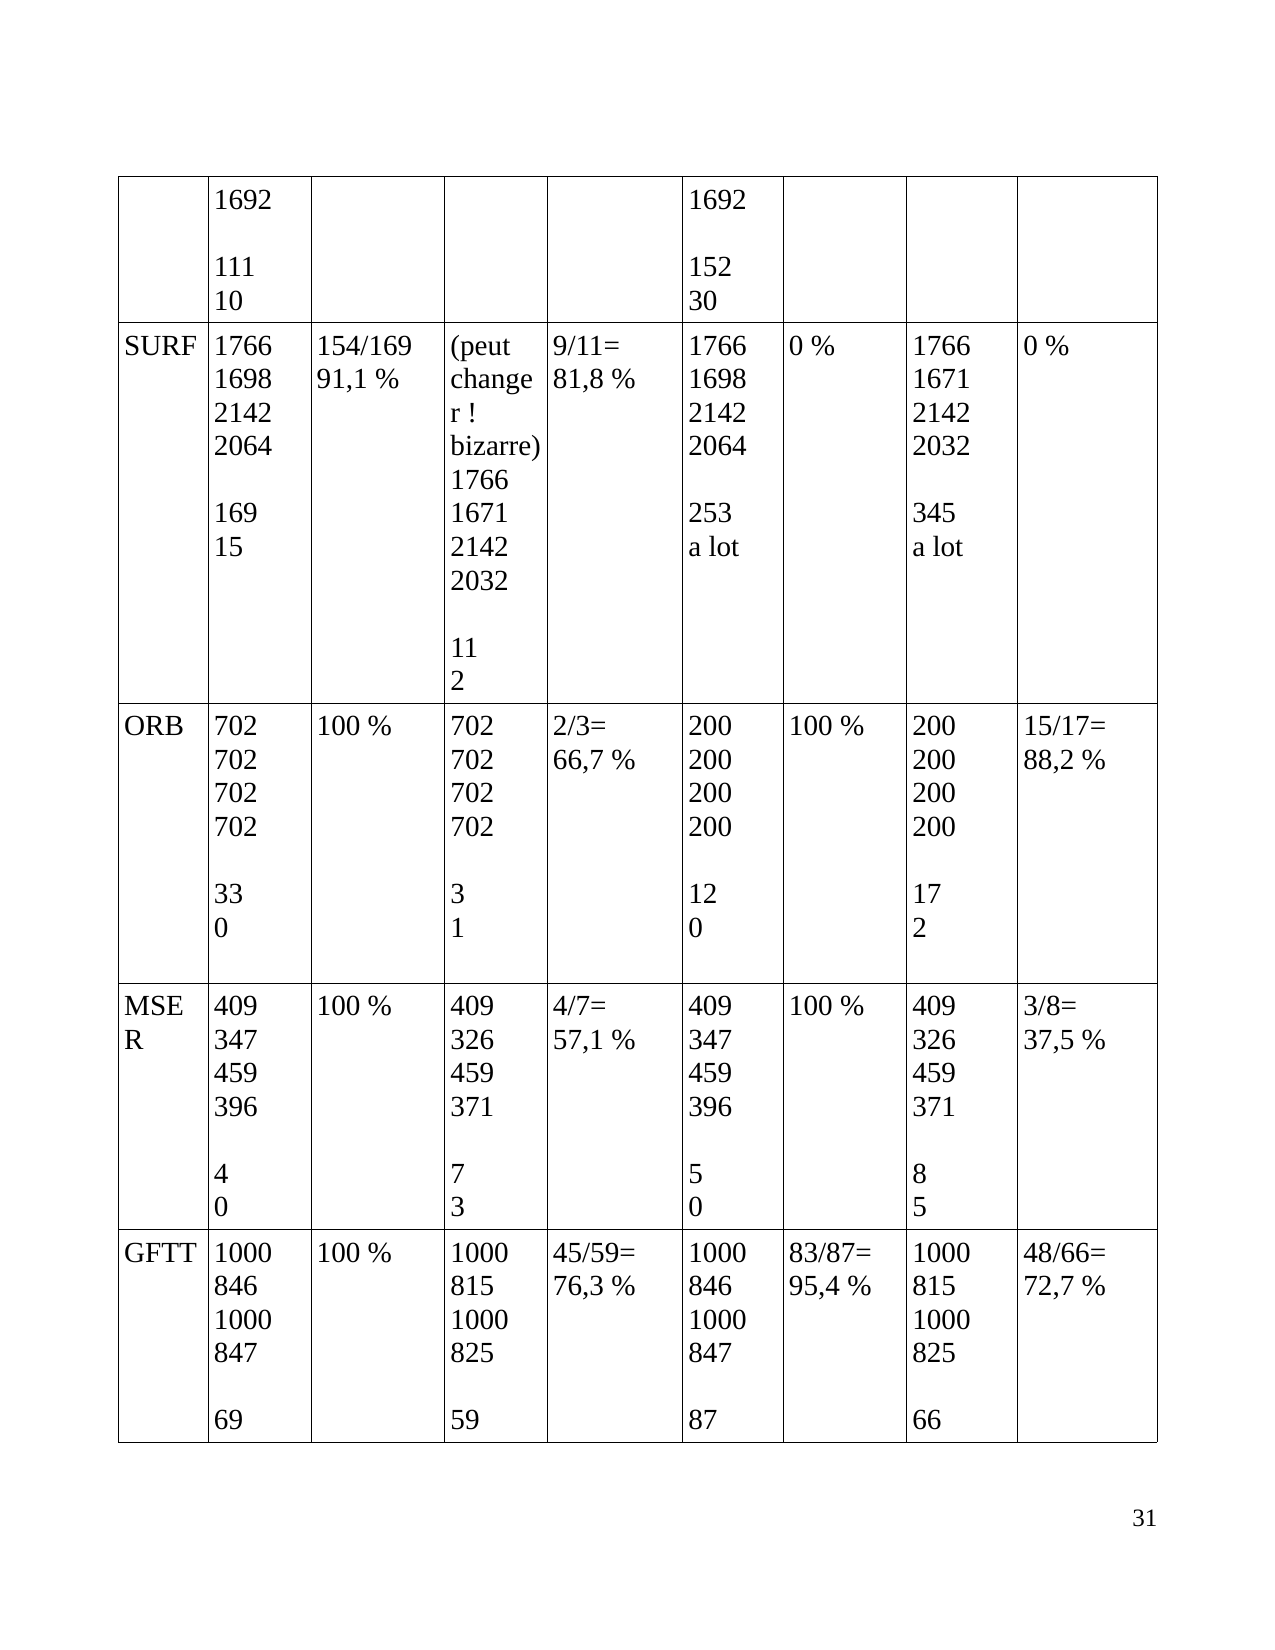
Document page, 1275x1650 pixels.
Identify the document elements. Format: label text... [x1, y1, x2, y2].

table_cell 45/59= 76,3 % [548, 1230, 682, 1442]
table_cell 3/8= 37,5 % [1018, 984, 1157, 1229]
table_cell 1766 1698 2142 2064 169 15 [209, 323, 311, 703]
table_cell 200 200 200 200 12 0 [683, 704, 783, 982]
table_cell 409 347 459 396 4 0 [209, 984, 311, 1229]
table_cell 1766 1671 2142 2032 345 a lot [907, 323, 1017, 703]
table_cell [1018, 177, 1157, 322]
table_cell 100 % [312, 1230, 444, 1442]
table_cell 702 702 702 702 33 0 [209, 704, 311, 982]
table_cell 1000 815 1000 825 59 [445, 1230, 547, 1442]
table_cell 4/7= 57,1 % [548, 984, 682, 1229]
table_cell 100 % [784, 704, 906, 982]
table_cell 83/87= 95,4 % [784, 1230, 906, 1442]
table_cell 48/66= 72,7 % [1018, 1230, 1157, 1442]
table_cell 409 326 459 371 7 3 [445, 984, 547, 1229]
table_cell 100 % [312, 704, 444, 982]
table_cell 100 % [784, 984, 906, 1229]
table_cell 100 % [312, 984, 444, 1229]
table_cell 702 702 702 702 3 1 [445, 704, 547, 982]
table_cell 9/11= 81,8 % [548, 323, 682, 703]
table_cell (peut changer ! bizarre) 1766 1671 2142 2032 11 2 [445, 323, 547, 703]
table_cell 1000 846 1000 847 69 [209, 1230, 311, 1442]
table_cell SURF [119, 323, 208, 703]
table_cell 1000 846 1000 847 87 [683, 1230, 783, 1442]
table_cell [312, 177, 444, 322]
table_cell GFTT [119, 1230, 208, 1442]
table_cell 1692 152 30 [683, 177, 783, 322]
table_cell [119, 177, 208, 322]
table_cell 154/169 91,1 % [312, 323, 444, 703]
table_cell [907, 177, 1017, 322]
table_cell 1692 111 10 [209, 177, 311, 322]
table_cell [548, 177, 682, 322]
table_cell 0 % [784, 323, 906, 703]
table_cell 0 % [1018, 323, 1157, 703]
table_cell [445, 177, 547, 322]
table_cell ORB [119, 704, 208, 982]
table_cell 1000 815 1000 825 66 [907, 1230, 1017, 1442]
table_cell [784, 177, 906, 322]
table_cell 2/3= 66,7 % [548, 704, 682, 982]
table_cell 409 347 459 396 5 0 [683, 984, 783, 1229]
table_cell 200 200 200 200 17 2 [907, 704, 1017, 982]
table_cell MSER [119, 984, 208, 1229]
table_cell 1766 1698 2142 2064 253 a lot [683, 323, 783, 703]
table_cell 409 326 459 371 8 5 [907, 984, 1017, 1229]
table_cell 15/17= 88,2 % [1018, 704, 1157, 982]
